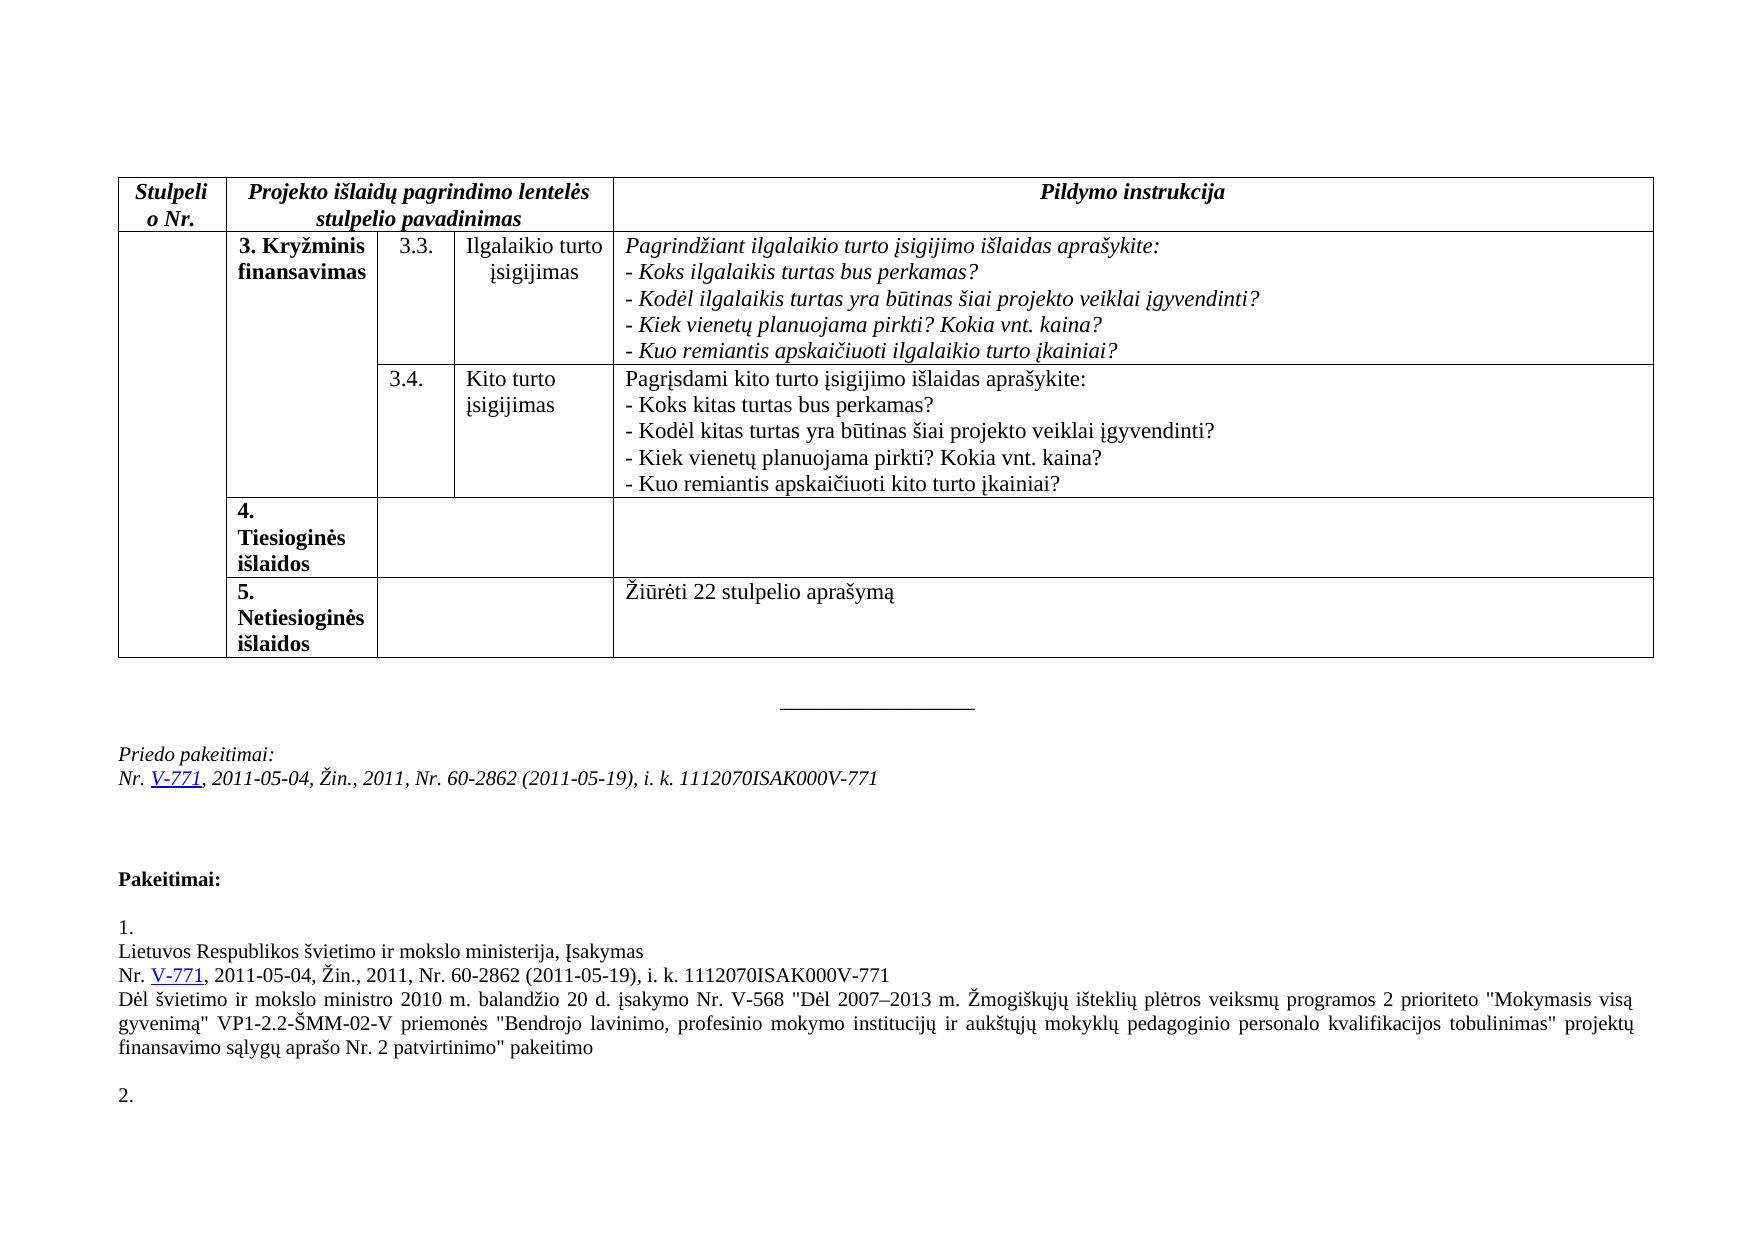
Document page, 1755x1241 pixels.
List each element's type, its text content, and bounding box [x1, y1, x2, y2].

table_header Stulpelio Nr. [119, 178, 226, 231]
text Dėl švietimo ir mokslo ministro 2010 m. balandžio 20 d. įsakymo Nr. V-568 "Dėl 2007–2013 m. Žmogiškųjų išteklių plėtros veiksmų programos 2 prioriteto "Mokymasis visą gyvenimą" VP1-2.2-ŠMM-02-V priemonės "Bendrojo lavinimo, profesinio mokymo institucijų ir aukštųjų mokyklų pedagoginio personalo kvalifikacijos tobulinimas" projektų finansavimo sąlygų aprašo Nr. 2 patvirtinimo" pakeitimo [118, 987, 1636, 1059]
table_cell Pagrindžiant ilgalaikio turto įsigijimo išlaidas aprašykite: - Koks ilgalaikis turtas bus perkamas? - Kodėl ilgalaikis turtas yra būtinas šiai projekto veiklai įgyvendinti? - Kiek vienetų planuojama pirkti? Kokia vnt. kaina? - Kuo remiantis apskaičiuoti ilgalaikio turto įkainiai? [614, 232, 1653, 364]
table_header Pildymo instrukcija [614, 178, 1653, 231]
table_cell 5. Netiesioginės išlaidos [227, 578, 377, 657]
table_cell 3.3. [378, 232, 454, 364]
table_cell [378, 578, 613, 657]
table_cell Kito turto įsigijimas [455, 365, 613, 497]
table_cell Pagrįsdami kito turto įsigijimo išlaidas aprašykite: - Koks kitas turtas bus perkamas? - Kodėl kitas turtas yra būtinas šiai projekto veiklai įgyvendinti? - Kiek vienetų planuojama pirkti? Kokia vnt. kaina? - Kuo remiantis apskaičiuoti kito turto įkainiai? [614, 365, 1653, 497]
table_cell Ilgalaikio turto įsigijimas [455, 232, 613, 364]
table_cell Žiūrėti 22 stulpelio aprašymą [614, 578, 1653, 657]
text Nr. V-771, 2011-05-04, Žin., 2011, Nr. 60-2862 (2011-05-19), i. k. 1112070ISAK000V-771 [118, 766, 1636, 790]
text Pakeitimai: [118, 867, 1636, 891]
text 1. [118, 915, 1636, 939]
table_cell [119, 232, 226, 657]
text 2. [118, 1083, 1636, 1107]
table_cell [378, 498, 613, 577]
table_cell 3. Kryžminis finansavimas [227, 232, 377, 497]
table_header Projekto išlaidų pagrindimo lentelės stulpelio pavadinimas [227, 178, 613, 231]
table_cell [614, 498, 1653, 577]
text Lietuvos Respublikos švietimo ir mokslo ministerija, Įsakymas [118, 939, 1636, 963]
text _________________ [118, 687, 1636, 713]
text Nr. V-771, 2011-05-04, Žin., 2011, Nr. 60-2862 (2011-05-19), i. k. 1112070ISAK000V-771 [118, 963, 1636, 987]
text Priedo pakeitimai: [118, 742, 1636, 766]
table_cell 3.4. [378, 365, 454, 497]
table_cell 4. Tiesioginės išlaidos [227, 498, 377, 577]
